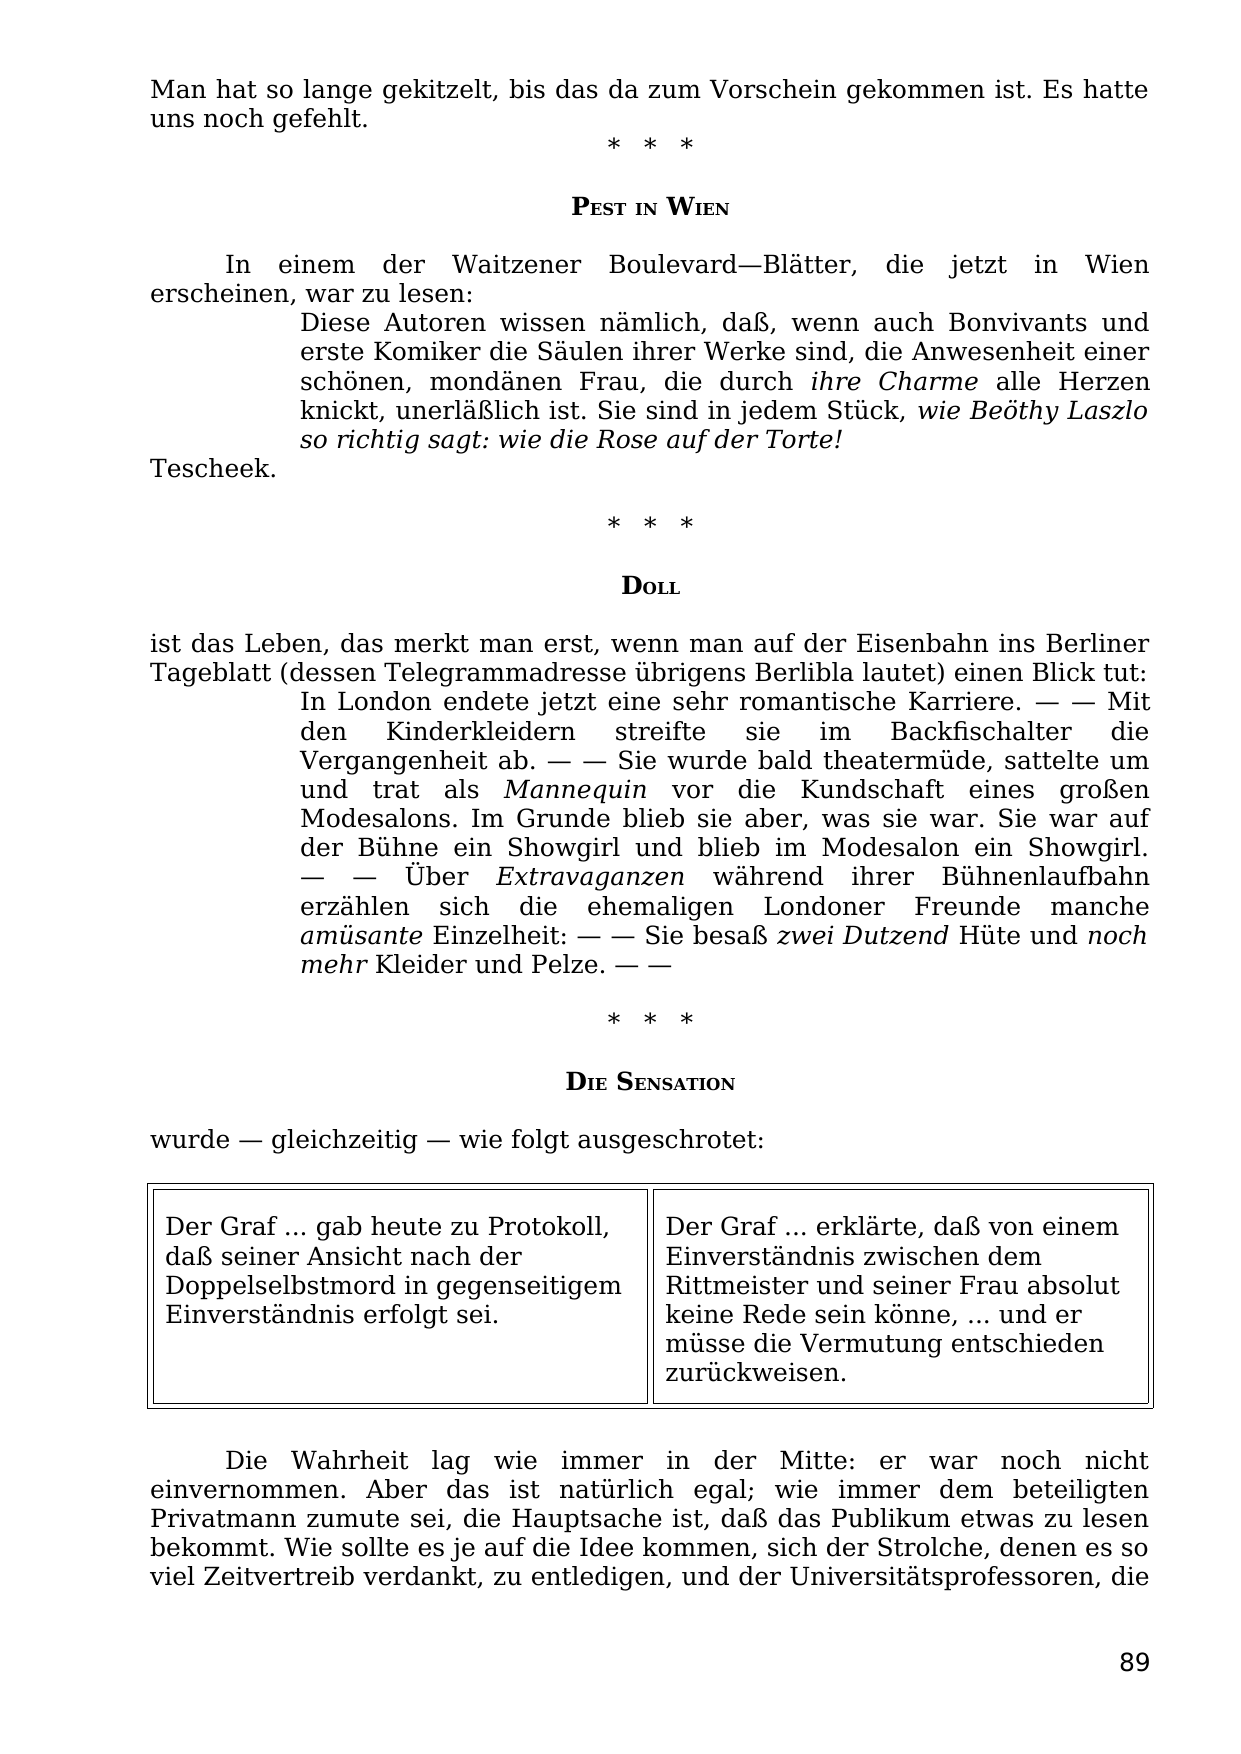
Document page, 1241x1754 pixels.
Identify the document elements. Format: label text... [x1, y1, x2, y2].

text Doll [150, 542, 1151, 600]
text wurde — gleichzeitig — wie folgt ausgeschrotet: [150, 1125, 1151, 1154]
text In London endete jetzt eine sehr romantische Karriere. — — Mit den Kinderkleidern streifte sie im Backfischalter die Vergangenheit ab. — — Sie wurde bald theatermüde, sattelte um und trat als Mannequin vor die Kundschaft eines großen Modesalons. Im Grunde blieb sie aber, was sie war. Sie war auf der Bühne ein Showgirl und blieb im Modesalon ein Showgirl. — — Über Extravaganzen während ihrer Bühnenlaufbahn erzählen sich die ehemaligen Londoner Freunde manche amüsante Einzelheit: — — Sie besaß zwei Dutzend Hüte und noch mehr Kleider und Pelze. — — [300, 687, 1151, 979]
text ist das Leben, das merkt man erst, wenn man auf der Eisenbahn ins Berliner Tageblatt (dessen Telegrammadresse übrigens Berlibla lautet) einen Blick tut: [150, 629, 1151, 687]
text * * * [150, 1008, 1151, 1037]
text Tescheek. [150, 454, 1151, 483]
text Pest in Wien [150, 162, 1151, 221]
text Die Wahrheit lag wie immer in der Mitte: er war noch nicht einvernommen. Aber das ist natürlich egal; wie immer dem beteiligten Privatmann zumute sei, die Hauptsache ist, daß das Publikum etwas zu lesen bekommt. Wie sollte es je auf die Idee kommen, sich der Strolche, denen es so viel Zeitvertreib verdankt, zu entledigen, und der Universitätsprofessoren, die [150, 1446, 1151, 1592]
text Man hat so lange gekitzelt, bis das da zum Vorschein gekommen ist. Es hatte uns noch gefehlt. [150, 75, 1151, 133]
text Die Sensation [150, 1037, 1151, 1096]
text * * * [150, 512, 1151, 542]
table_header Der Graf ... erklärte, daß von einem Einverständnis zwischen dem Rittmeister und seiner Frau absolut keine Rede sein könne, ... und er müsse die Vermutung entschieden zurückweisen. [650, 1184, 1151, 1402]
table_header Der Graf ... gab heute zu Protokoll, daß seiner Ansicht nach der Doppelselbstmord in gegenseitigem Einverständnis erfolgt sei. [150, 1184, 650, 1402]
text Diese Autoren wissen nämlich, daß, wenn auch Bonvivants und erste Komiker die Säulen ihrer Werke sind, die Anwesenheit einer schönen, mondänen Frau, die durch ihre Charme alle Herzen knickt, unerläßlich ist. Sie sind in jedem Stück, wie Beöthy Laszlo so richtig sagt: wie die Rose auf der Torte! [300, 308, 1151, 454]
text * * * [150, 133, 1151, 162]
text In einem der Waitzener Boulevard—Blätter, die jetzt in Wien erscheinen, war zu lesen: [150, 250, 1151, 308]
